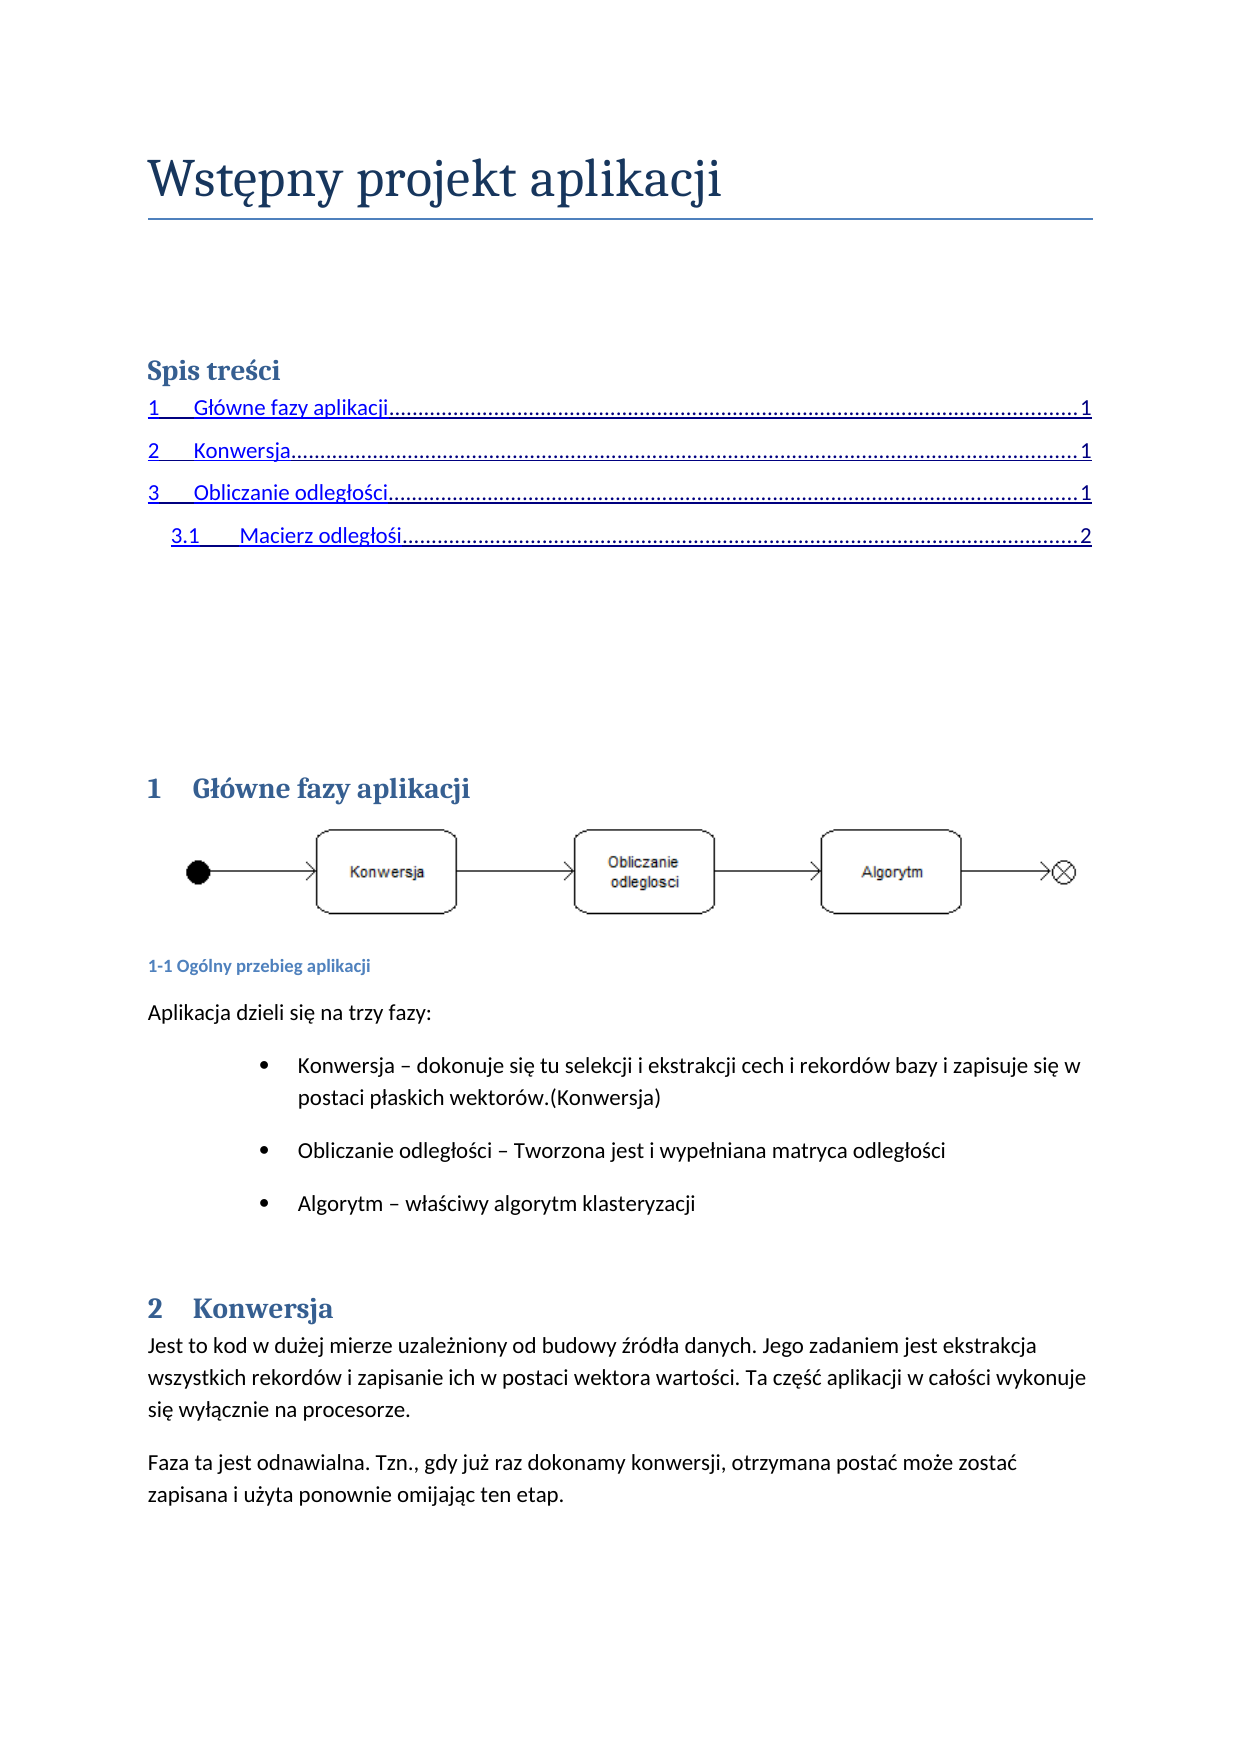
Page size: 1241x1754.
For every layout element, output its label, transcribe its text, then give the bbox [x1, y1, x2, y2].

list Algorytm – właściwy algorytm klasteryzacji [260, 1189, 1093, 1217]
text Jest to kod w dużej mierze uzależniony od budowy źródła danych. Jego zadaniem jest ekstrakcja wszystkich rekordów i zapisanie ich w postaci wektora wartości. Ta część aplikacji w całości wykonuje się wyłącznie na procesorze. [148, 1331, 1093, 1423]
subtitle Konwersja [148, 1292, 1093, 1326]
text 1 Główne fazy aplikacji 1 [148, 393, 1093, 421]
text 1‑1 Ogólny przebieg aplikacji [148, 954, 1093, 977]
text 3.1 Macierz odległośi 2 [171, 521, 1093, 549]
list Obliczanie odległości – Tworzona jest i wypełniana matryca odległości [260, 1136, 1093, 1164]
text Faza ta jest odnawialna. Tzn., gdy już raz dokonamy konwersji, otrzymana postać może zostać zapisana i użyta ponownie omijając ten etap. [148, 1448, 1093, 1509]
text 3 Obliczanie odległości 1 [148, 478, 1093, 506]
list Konwersja – dokonuje się tu selekcji i ekstrakcji cech i rekordów bazy i zapisuje się w postaci płaskich wektorów.(2) [260, 1051, 1093, 1111]
text Spis treści [148, 354, 1093, 388]
text Wstępny projekt aplikacji [148, 148, 1093, 218]
subtitle Główne fazy aplikacji [148, 773, 1093, 806]
text Aplikacja dzieli się na trzy fazy: [148, 998, 1093, 1026]
text 2 Konwersja 1 [148, 436, 1093, 464]
